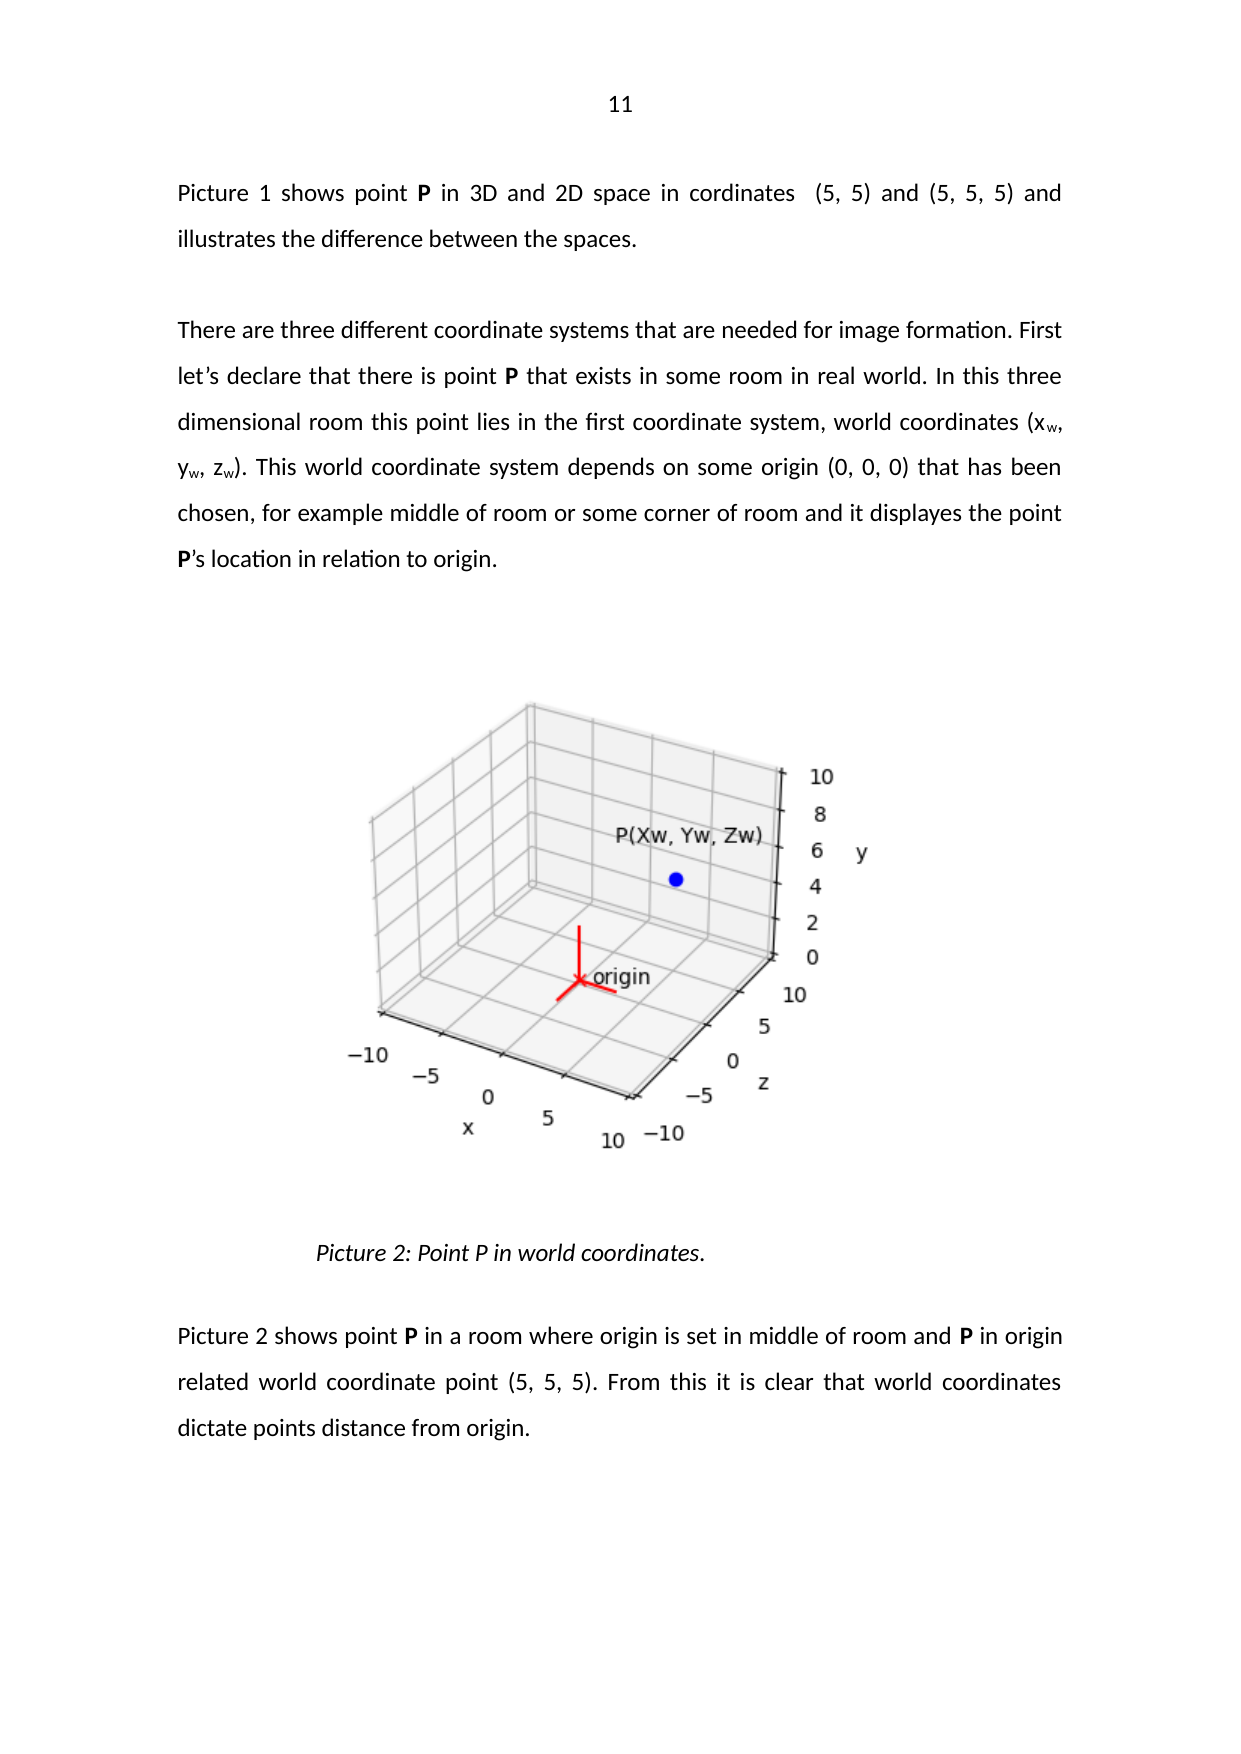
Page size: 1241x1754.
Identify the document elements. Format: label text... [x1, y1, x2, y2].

text There are three different coordinate systems that are needed for image formation. First let’s declare that there is point P that exists in some room in real world. In this three dimensional room this point lies in the first coordinate system, world coordinates (xw, yw, zw). This world coordinate system depends on some origin (0, 0, 0) that has been chosen, for example middle of room or some corner of room and it displayes the point P’s location in relation to origin. [177, 314, 1063, 573]
picture [315, 647, 925, 1222]
text Picture 2: Point P in world coordinates. [316, 1222, 924, 1267]
text Picture 2 shows point P in a room where origin is set in middle of room and P in origin related world coordinate point (5, 5, 5). From this it is clear that world coordinates dictate points distance from origin. [177, 1320, 1063, 1442]
text Picture 1 shows point P in 3D and 2D space in cordinates (5, 5) and (5, 5, 5) and illustrates the difference between the spaces. [177, 177, 1063, 253]
